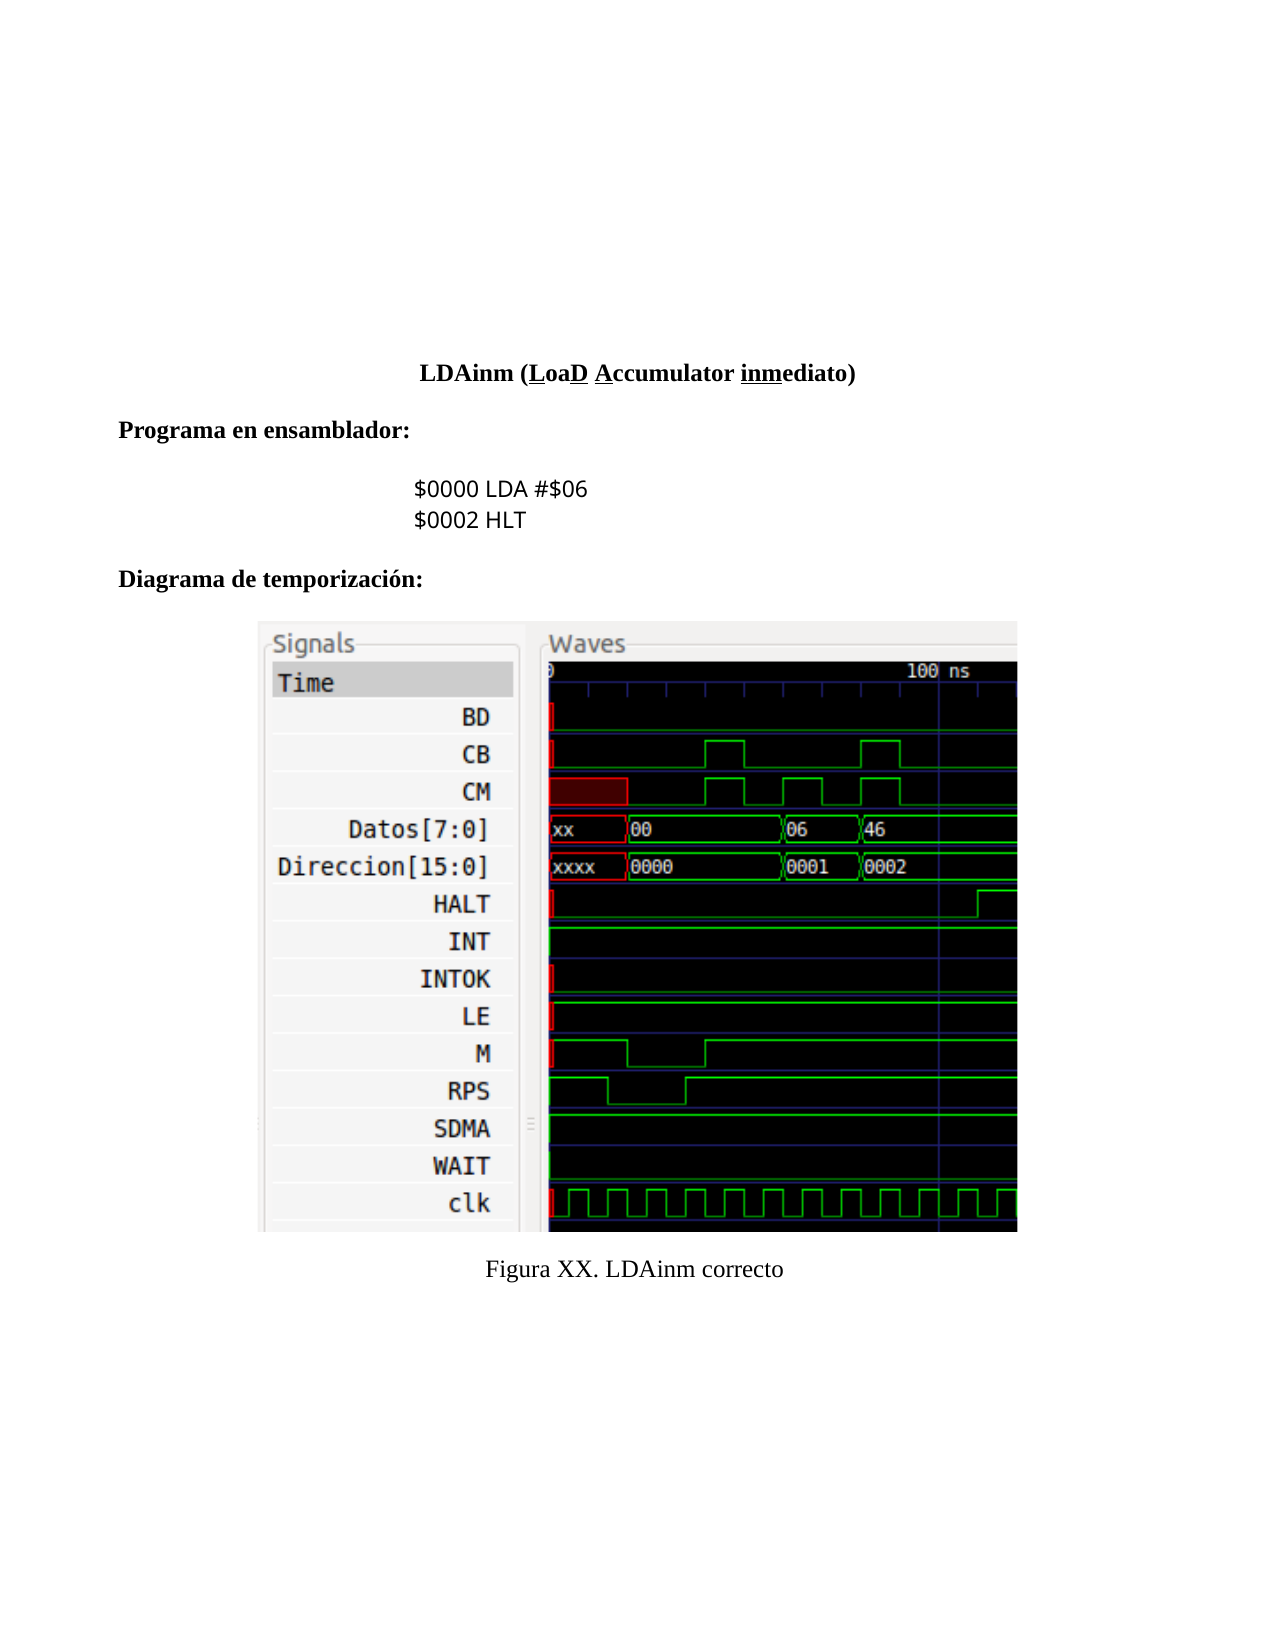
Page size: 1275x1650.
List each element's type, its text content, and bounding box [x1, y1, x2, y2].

text LDAinm (LoaD Accumulator inmediato) [118, 358, 1157, 386]
text Programa en ensamblador: [118, 415, 1157, 444]
text $0002 HLT [118, 504, 1157, 535]
picture [257, 621, 1018, 1232]
text $0000 LDA #$06 [118, 473, 1157, 504]
text Figura XX. LDAinm correcto [118, 1254, 1157, 1283]
text Diagrama de temporización: [118, 564, 1157, 593]
